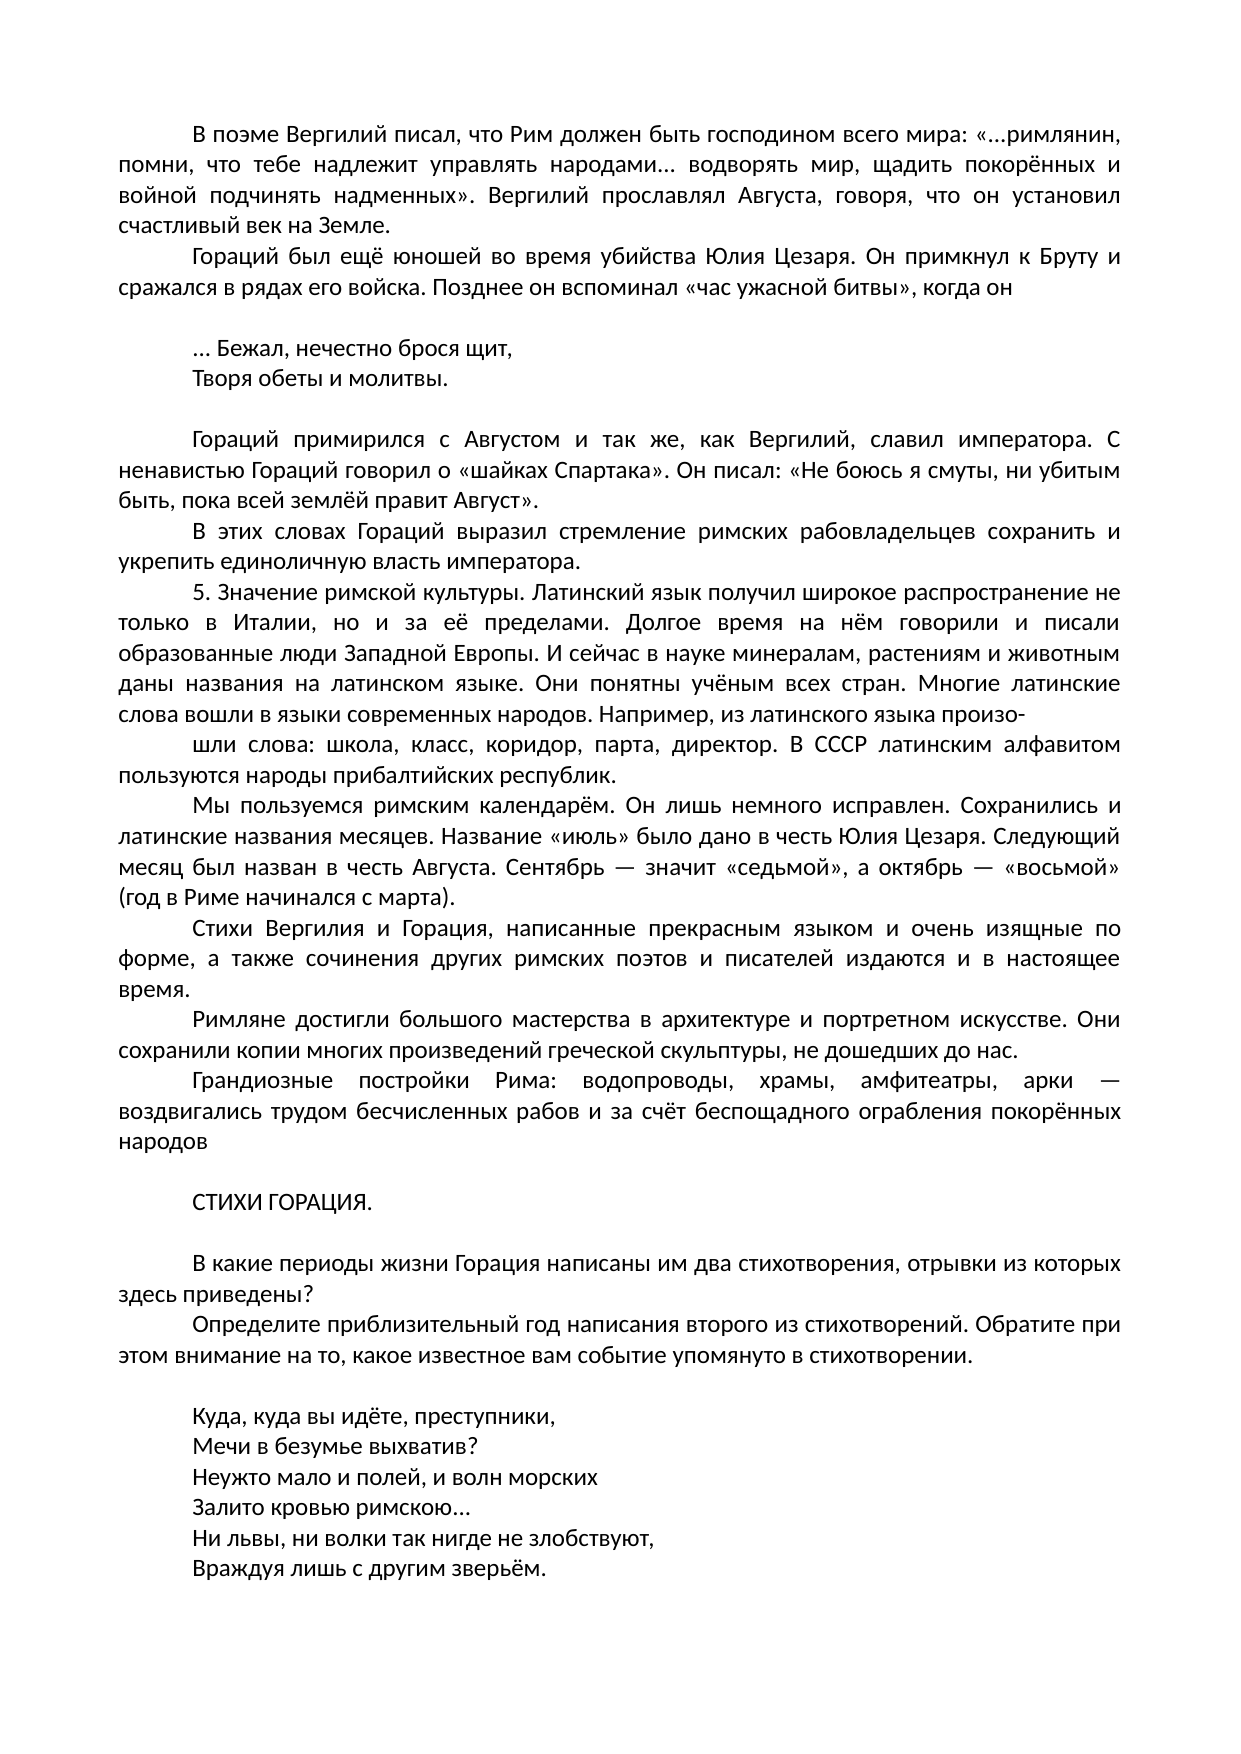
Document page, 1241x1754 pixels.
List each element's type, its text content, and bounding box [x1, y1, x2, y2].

text Римляне достигли большого мастерства в архитектуре и портретном искусстве. Они сохранили копии многих произведений греческой скульптуры, не дошедших до нас. [118, 1003, 1122, 1064]
text СТИХИ ГОРАЦИЯ. [118, 1186, 1122, 1217]
text Определите приблизительный год написания второго из стихотворений. Обратите при этом внимание на то, какое известное вам событие упомянуто в стихотворении. [118, 1308, 1122, 1369]
text Гораций был ещё юношей во время убийства Юлия Цезаря. Он примкнул к Бруту и сражался в рядах его войска. Позднее он вспоминал «час ужасной битвы», когда он [118, 240, 1122, 301]
text Враждуя лишь с другим зверьём. [118, 1553, 1122, 1583]
text шли слова: школа, класс, коридор, парта, директор. В СССР латинским алфавитом пользуются народы прибалтийских республик. [118, 728, 1122, 789]
text Творя обеты и молитвы. [118, 362, 1122, 393]
text Залито кровью римскою... [118, 1492, 1122, 1522]
text 5. Значение римской культуры. Латинский язык получил широкое распространение не только в Италии, но и за её пределами. Долгое время на нём говорили и писали образованные люди Западной Европы. И сейчас в науке минералам, растениям и животным даны названия на латинском языке. Они понятны учёным всех стран. Многие латинские слова вошли в языки современных народов. Например, из латинского языка произо- [118, 576, 1122, 728]
text Куда, куда вы идёте, преступники, [118, 1400, 1122, 1431]
text ... Бежал, нечестно брося щит, [118, 332, 1122, 362]
text Стихи Вергилия и Горация, написанные прекрасным языком и очень изящные по форме, а также сочинения других римских поэтов и писателей издаются и в настоящее время. [118, 912, 1122, 1003]
text В поэме Вергилий писал, что Рим должен быть господином всего мира: «...римлянин, помни, что тебе надлежит управлять народами... водворять мир, щадить покорённых и войной подчинять надменных». Вергилий прославлял Августа, говоря, что он установил счастливый век на Земле. [118, 118, 1122, 240]
text Ни львы, ни волки так нигде не злобствуют, [118, 1522, 1122, 1553]
text В какие периоды жизни Горация написаны им два стихотворения, отрывки из которых здесь приведены? [118, 1247, 1122, 1308]
text В этих словах Гораций выразил стремление римских рабовладельцев сохранить и укрепить единоличную власть императора. [118, 515, 1122, 576]
text Неужто мало и полей, и волн морских [118, 1461, 1122, 1492]
text Грандиозные постройки Рима: водопроводы, храмы, амфитеатры, арки — воздвигались трудом бесчисленных рабов и за счёт беспощадного ограбления покорённых народов [118, 1064, 1122, 1156]
text Мечи в безумье выхватив? [118, 1431, 1122, 1461]
text Мы пользуемся римским календарём. Он лишь немного исправлен. Сохранились и латинские названия месяцев. Название «июль» было дано в честь Юлия Цезаря. Следующий месяц был назван в честь Августа. Сентябрь — значит «седьмой», а октябрь — «восьмой» (год в Риме начинался с марта). [118, 789, 1122, 912]
text Гораций примирился с Августом и так же, как Вергилий, славил императора. С ненавистью Гораций говорил о «шайках Спартака». Он писал: «Не боюсь я смуты, ни убитым быть, пока всей землёй правит Август». [118, 423, 1122, 515]
